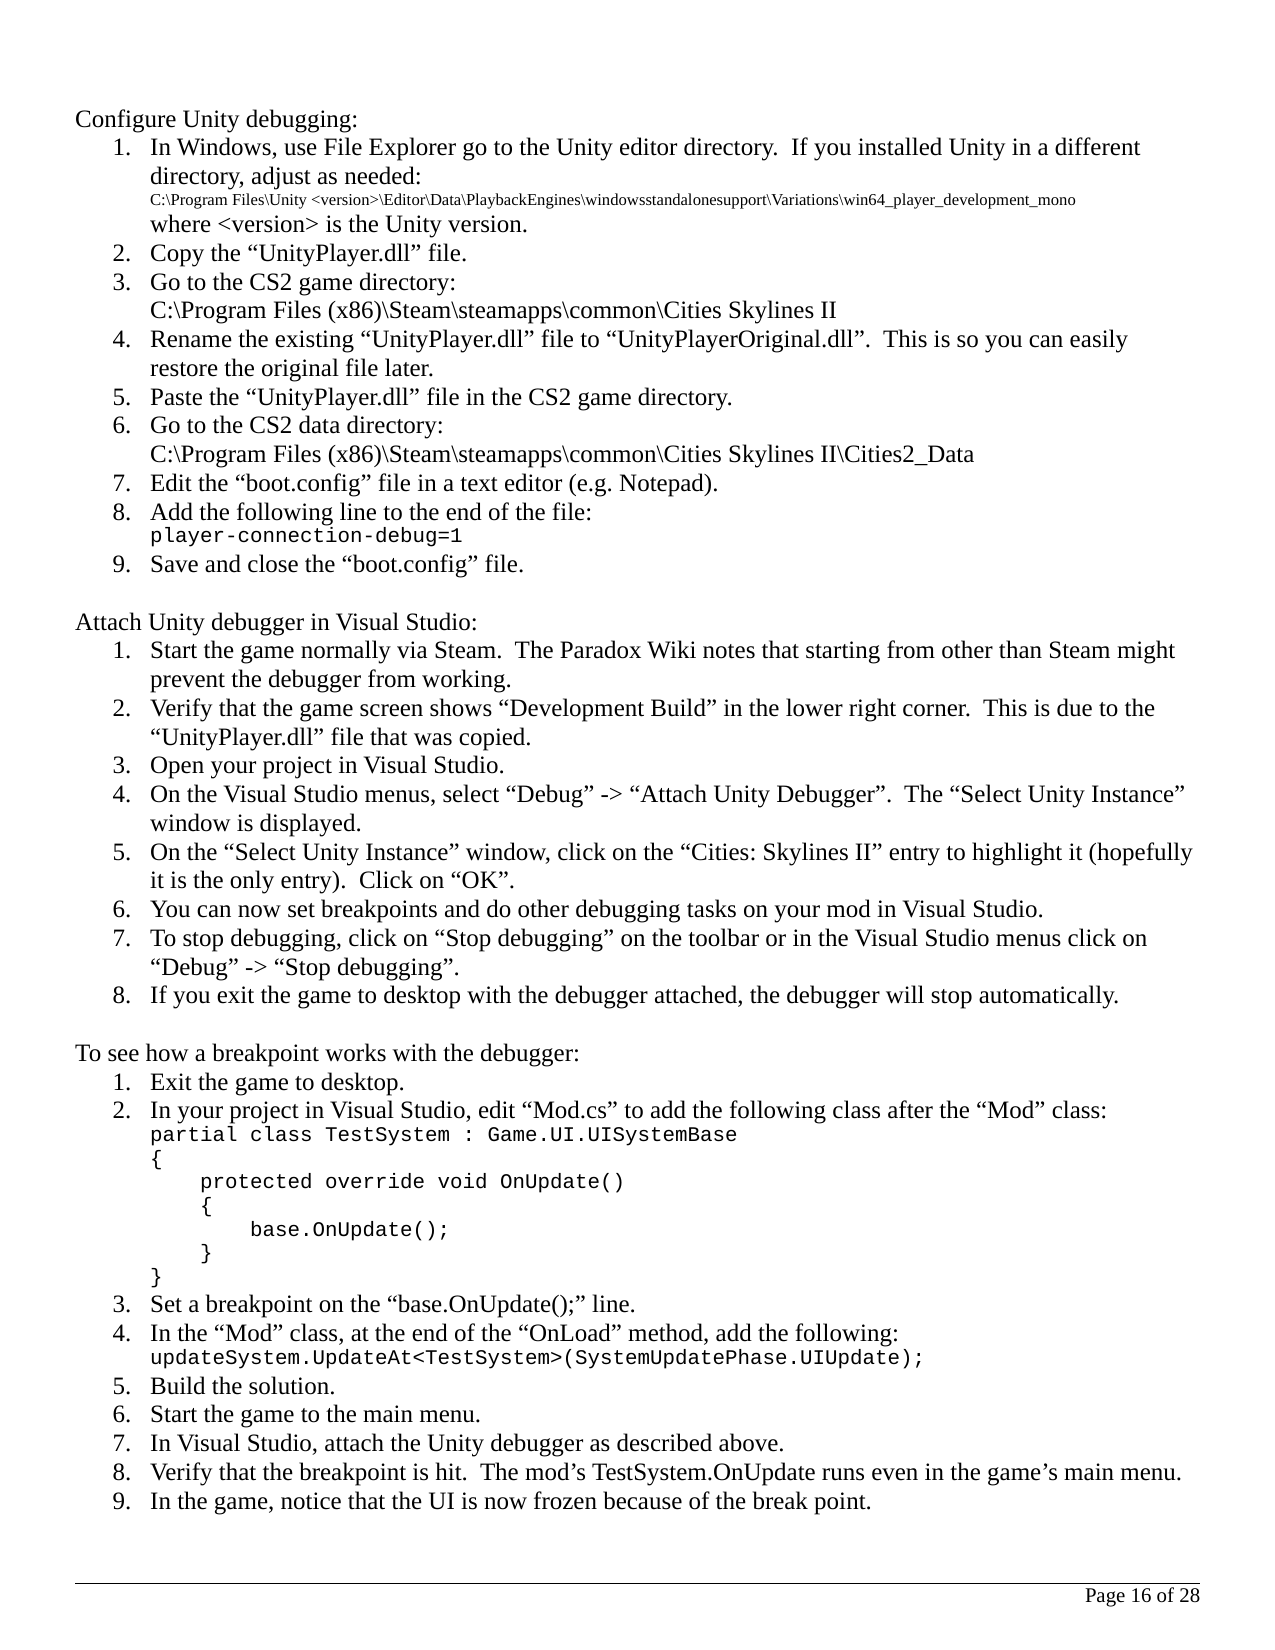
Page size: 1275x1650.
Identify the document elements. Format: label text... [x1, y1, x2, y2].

list In your project in Visual Studio, edit “Mod.cs” to add the following class after the “Mod” class: partial class TestSystem : Game.UI.UISystemBase { protected override void OnUpdate() { base.OnUpdate(); } } [112, 1095, 1200, 1289]
list Start the game to the main menu. [112, 1399, 1200, 1428]
list If you exit the game to desktop with the debugger attached, the debugger will stop automatically. [112, 980, 1200, 1009]
list In Visual Studio, attach the Unity debugger as described above. [112, 1428, 1200, 1457]
list In the game, notice that the UI is now frozen because of the break point. [112, 1486, 1200, 1514]
list Build the solution. [112, 1371, 1200, 1399]
list Set a breakpoint on the “base.OnUpdate();” line. [112, 1289, 1200, 1318]
list Verify that the breakpoint is hit. The mod’s TestSystem.OnUpdate runs even in the game’s main menu. [112, 1457, 1200, 1486]
list To stop debugging, click on “Stop debugging” on the toolbar or in the Visual Studio menus click on “Debug” -> “Stop debugging”. [112, 923, 1200, 980]
list Add the following line to the end of the file: player-connection-debug=1 [112, 497, 1200, 549]
list Edit the “boot.config” file in a text editor (e.g. Notepad). [112, 468, 1200, 497]
list In the “Mod” class, at the end of the “OnLoad” method, add the following: updateSystem.UpdateAt<TestSystem>(SystemUpdatePhase.UIUpdate); [112, 1318, 1200, 1371]
list Exit the game to desktop. [112, 1067, 1200, 1095]
text To see how a breakpoint works with the debugger: [75, 1038, 1200, 1067]
text Configure Unity debugging: [75, 104, 1200, 132]
list Go to the CS2 data directory: C:\Program Files (x86)\Steam\steamapps\common\Cities Skylines II\Cities2_Data [112, 410, 1200, 468]
list Rename the existing “UnityPlayer.dll” file to “UnityPlayerOriginal.dll”. This is so you can easily restore the original file later. [112, 324, 1200, 382]
list In Windows, use File Explorer go to the Unity editor directory. If you installed Unity in a different directory, adjust as needed: C:\Program Files\Unity <version>\Editor\Data\PlaybackEngines\windowsstandalonesupport\Variations\win64_player_development_mono where <version> is the Unity version. [112, 132, 1200, 238]
list Open your project in Visual Studio. [112, 750, 1200, 779]
list Save and close the “boot.config” file. [112, 549, 1200, 578]
list On the Visual Studio menus, select “Debug” -> “Attach Unity Debugger”. The “Select Unity Instance” window is displayed. [112, 779, 1200, 837]
list Paste the “UnityPlayer.dll” file in the CS2 game directory. [112, 382, 1200, 410]
list On the “Select Unity Instance” window, click on the “Cities: Skylines II” entry to highlight it (hopefully it is the only entry). Click on “OK”. [112, 837, 1200, 894]
list Verify that the game screen shows “Development Build” in the lower right corner. This is due to the “UnityPlayer.dll” file that was copied. [112, 693, 1200, 750]
list Copy the “UnityPlayer.dll” file. [112, 238, 1200, 267]
text Attach Unity debugger in Visual Studio: [75, 607, 1200, 635]
list Start the game normally via Steam. The Paradox Wiki notes that starting from other than Steam might prevent the debugger from working. [112, 635, 1200, 693]
list Go to the CS2 game directory: C:\Program Files (x86)\Steam\steamapps\common\Cities Skylines II [112, 267, 1200, 324]
list You can now set breakpoints and do other debugging tasks on your mod in Visual Studio. [112, 894, 1200, 923]
